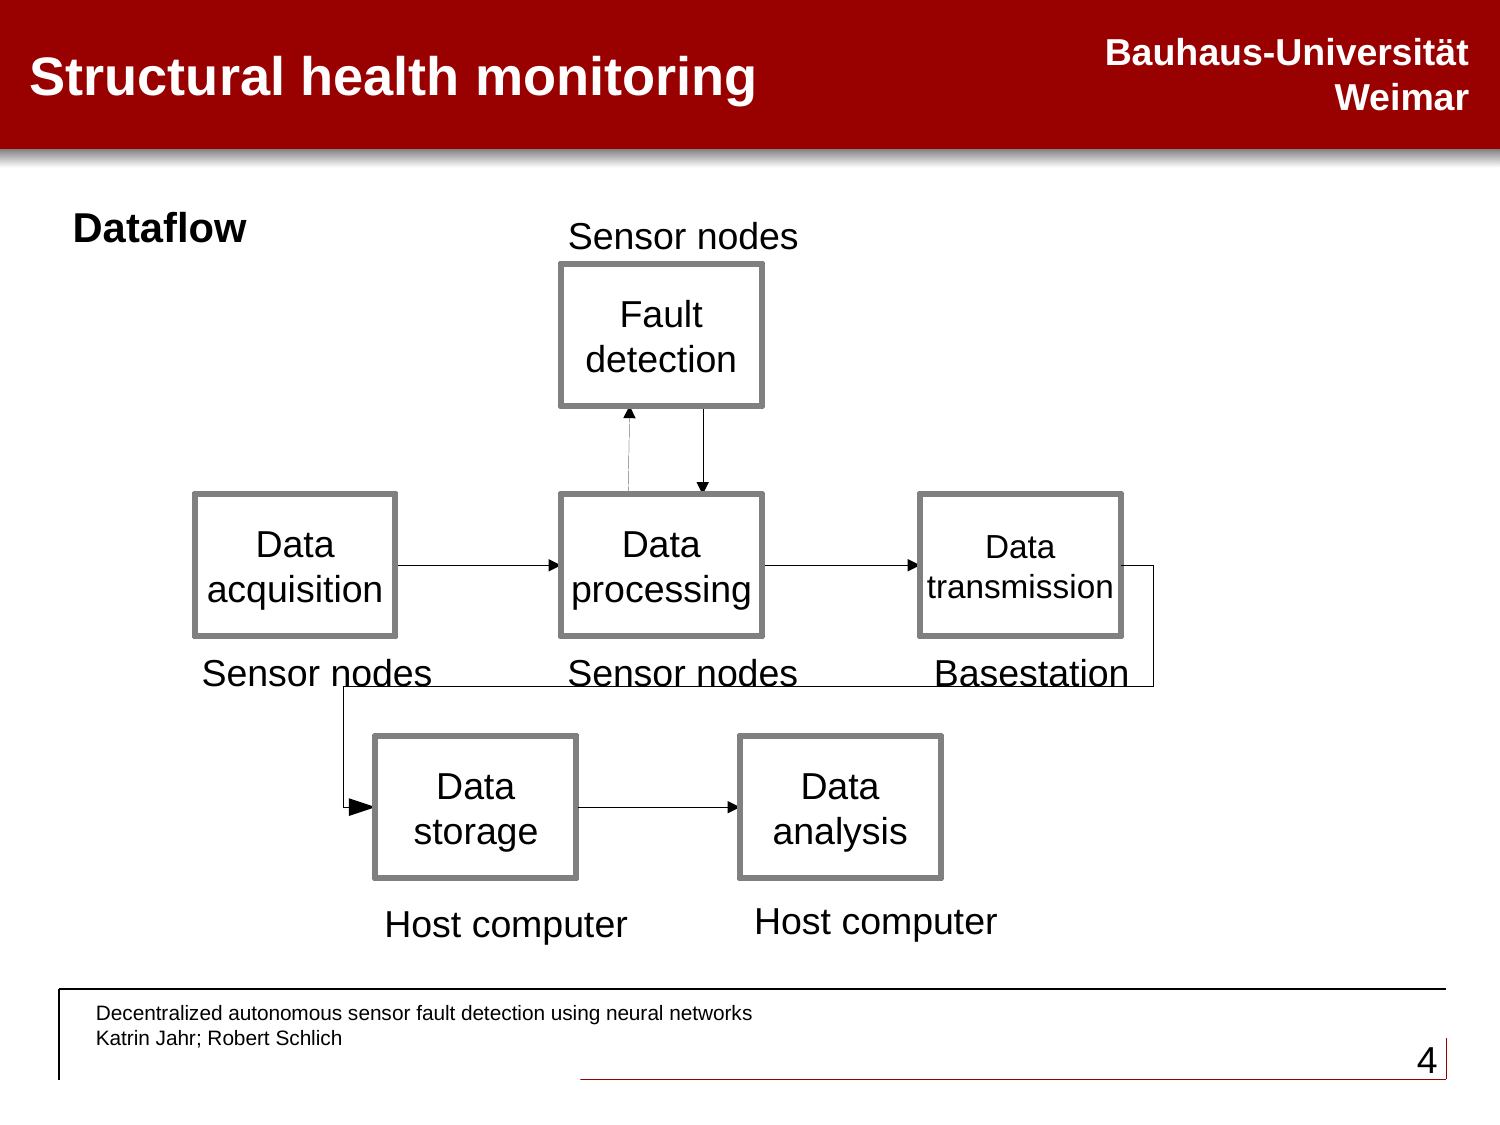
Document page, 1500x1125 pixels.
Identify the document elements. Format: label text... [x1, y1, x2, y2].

text_box Host computer [754, 895, 943, 943]
text_box Structural health monitoring [29, 0, 1103, 153]
text_box Sensor nodes [567, 647, 757, 686]
text_box Basestation [933, 647, 1123, 686]
text_box Basestation [933, 687, 1123, 696]
text_box Sensor nodes [201, 647, 391, 696]
text_box Dataflow [57, 193, 1500, 256]
text_box Host computer [384, 898, 574, 946]
text_box Data transmission [920, 494, 1121, 636]
text_box Sensor nodes [567, 687, 757, 695]
text_box Sensor nodes [347, 687, 391, 696]
text_box Fault detection [560, 264, 762, 406]
text_box Data processing [560, 494, 762, 636]
text_box Data analysis [739, 736, 941, 878]
text_box Data storage [375, 736, 577, 878]
text_box Data acquisition [194, 494, 396, 636]
